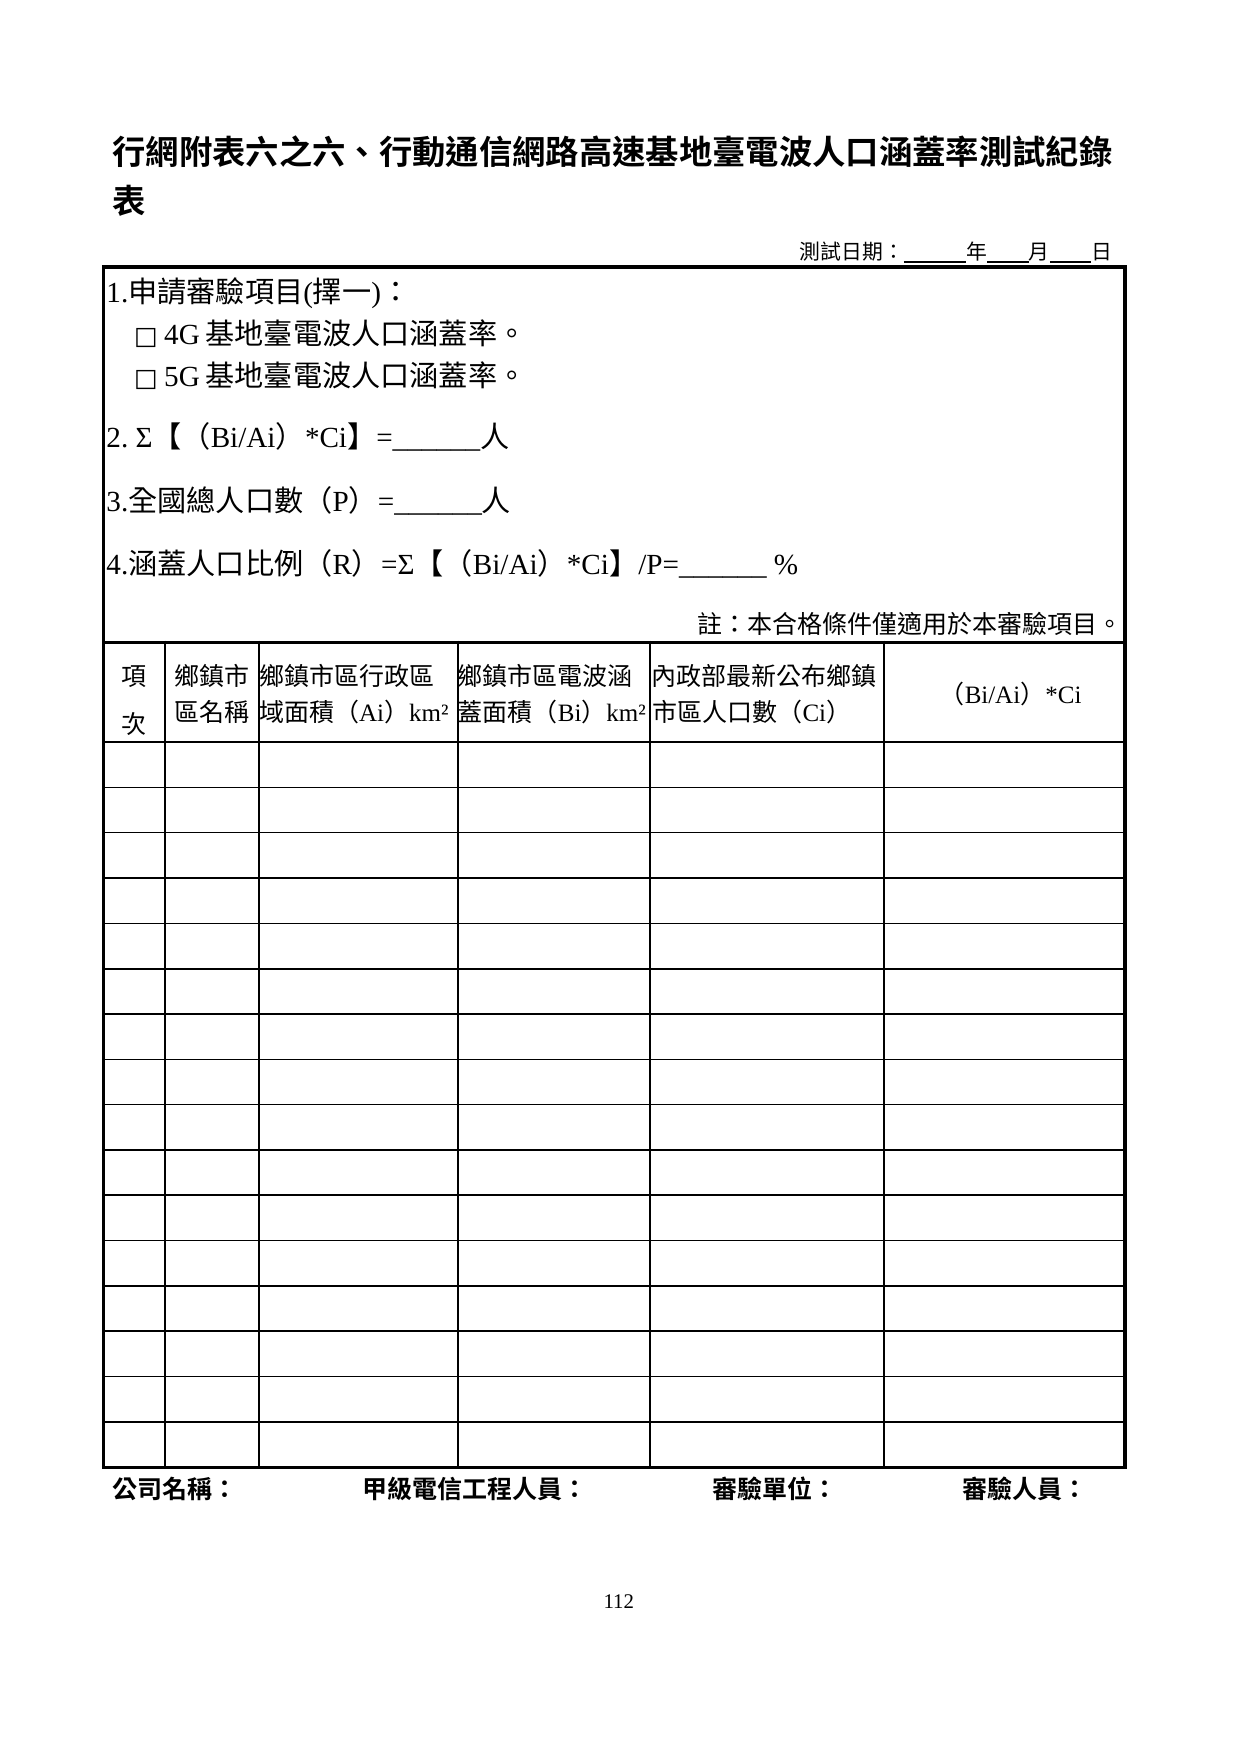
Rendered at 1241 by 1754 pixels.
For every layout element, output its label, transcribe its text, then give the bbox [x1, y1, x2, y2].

table_cell [651, 1287, 883, 1330]
table_cell [260, 1105, 457, 1149]
table_cell [105, 1241, 164, 1285]
table_cell [651, 1105, 883, 1149]
table_cell [459, 970, 649, 1013]
table_cell [885, 879, 1123, 922]
table_cell [105, 970, 164, 1013]
table_cell [166, 788, 258, 832]
table_cell [166, 743, 258, 787]
table_cell 鄉鎮市區行政區域面積（Ai）km² [260, 644, 457, 741]
table_cell [166, 1377, 258, 1421]
table_cell （Bi/Ai）*Ci [885, 644, 1123, 741]
table_cell [260, 924, 457, 968]
table_cell [459, 879, 649, 922]
table_cell [260, 1151, 457, 1194]
subtitle 行網附表六之六、行動通信網路高速基地臺電波人口涵蓋率測試紀錄表 [112, 126, 1125, 223]
text 測試日期： 年 月 日 [274, 235, 1112, 265]
table_cell [105, 1377, 164, 1421]
table_cell [459, 1060, 649, 1104]
table_cell [260, 788, 457, 832]
table_cell [885, 1105, 1123, 1149]
table_cell [166, 1060, 258, 1104]
table_cell [885, 1196, 1123, 1240]
table_cell [260, 1423, 457, 1466]
table_cell [885, 1287, 1123, 1330]
table_cell [651, 1060, 883, 1104]
table_cell [885, 1060, 1123, 1104]
table_cell [459, 1287, 649, 1330]
table_cell [260, 970, 457, 1013]
table_cell [459, 1196, 649, 1240]
table_cell [260, 1060, 457, 1104]
table_cell [105, 1287, 164, 1330]
table_cell [885, 1241, 1123, 1285]
table_cell [459, 1377, 649, 1421]
table_cell [260, 1241, 457, 1285]
table_cell [260, 1015, 457, 1058]
table_cell [651, 788, 883, 832]
text 公司名稱： 甲級電信工程人員： 審驗單位： 審驗人員： [112, 1469, 1125, 1506]
table_cell [651, 1151, 883, 1194]
table_cell [651, 1196, 883, 1240]
table_cell [166, 1105, 258, 1149]
table_cell [651, 1332, 883, 1376]
table_cell [885, 833, 1123, 877]
table_cell [166, 1332, 258, 1376]
table_cell [885, 1015, 1123, 1058]
table_cell [166, 1015, 258, 1058]
table_cell 項 次 [105, 644, 164, 741]
table_cell [651, 879, 883, 922]
table_cell [260, 879, 457, 922]
table_cell [885, 1423, 1123, 1466]
table_cell [459, 788, 649, 832]
table_cell [105, 788, 164, 832]
table_cell [459, 833, 649, 877]
table_cell [166, 1196, 258, 1240]
table_cell [885, 1151, 1123, 1194]
table_cell [166, 1151, 258, 1194]
table_cell [166, 1423, 258, 1466]
table_cell 內政部最新公布鄉鎮市區人口數（Ci） [651, 644, 883, 741]
table_cell [651, 1241, 883, 1285]
table_cell [885, 788, 1123, 832]
table_cell [459, 743, 649, 787]
table_cell [459, 1332, 649, 1376]
table_cell [651, 833, 883, 877]
table_cell [166, 1287, 258, 1330]
table_cell [166, 970, 258, 1013]
table_cell [651, 924, 883, 968]
table_cell [459, 924, 649, 968]
table_cell [260, 833, 457, 877]
table_cell [260, 743, 457, 787]
table_cell [885, 1332, 1123, 1376]
table_cell [105, 924, 164, 968]
table_cell [166, 1241, 258, 1285]
table_cell [260, 1332, 457, 1376]
table_cell [166, 924, 258, 968]
table_cell [260, 1377, 457, 1421]
table_cell [459, 1105, 649, 1149]
table_cell [459, 1015, 649, 1058]
table_cell [651, 970, 883, 1013]
table_cell [651, 1423, 883, 1466]
table_cell [105, 1196, 164, 1240]
table_cell [459, 1241, 649, 1285]
table_cell [459, 1151, 649, 1194]
table_cell [260, 1196, 457, 1240]
table_cell [105, 879, 164, 922]
table_cell [459, 1423, 649, 1466]
table_cell [651, 743, 883, 787]
table_cell [885, 970, 1123, 1013]
table_header 1.申請審驗項目(擇一)： □ 4G基地臺電波人口涵蓋率。 □ 5G基地臺電波人口涵蓋率。 2. Σ【（Bi/Ai）*Ci】=______人 3.全國總人口數（P）=______人 4.涵蓋人口比例（R）=Σ【（Bi/Ai）*Ci】/P=______ % 註：本合格條件僅適用於本審驗項目。 [105, 269, 1123, 641]
table_cell 鄉鎮市區電波涵蓋面積（Bi）km² [459, 644, 649, 741]
table_cell [651, 1015, 883, 1058]
table_cell [651, 1377, 883, 1421]
table_cell [105, 1151, 164, 1194]
table_cell [166, 833, 258, 877]
table_cell [885, 924, 1123, 968]
table_cell [105, 1423, 164, 1466]
table_cell [885, 743, 1123, 787]
table_cell [105, 1060, 164, 1104]
table_cell [105, 1105, 164, 1149]
table_cell [105, 1332, 164, 1376]
table_cell 鄉鎮市區名稱 [166, 644, 258, 741]
table_cell [105, 743, 164, 787]
table_cell [885, 1377, 1123, 1421]
table_cell [105, 833, 164, 877]
table_cell [260, 1287, 457, 1330]
table_cell [166, 879, 258, 922]
table_cell [105, 1015, 164, 1058]
